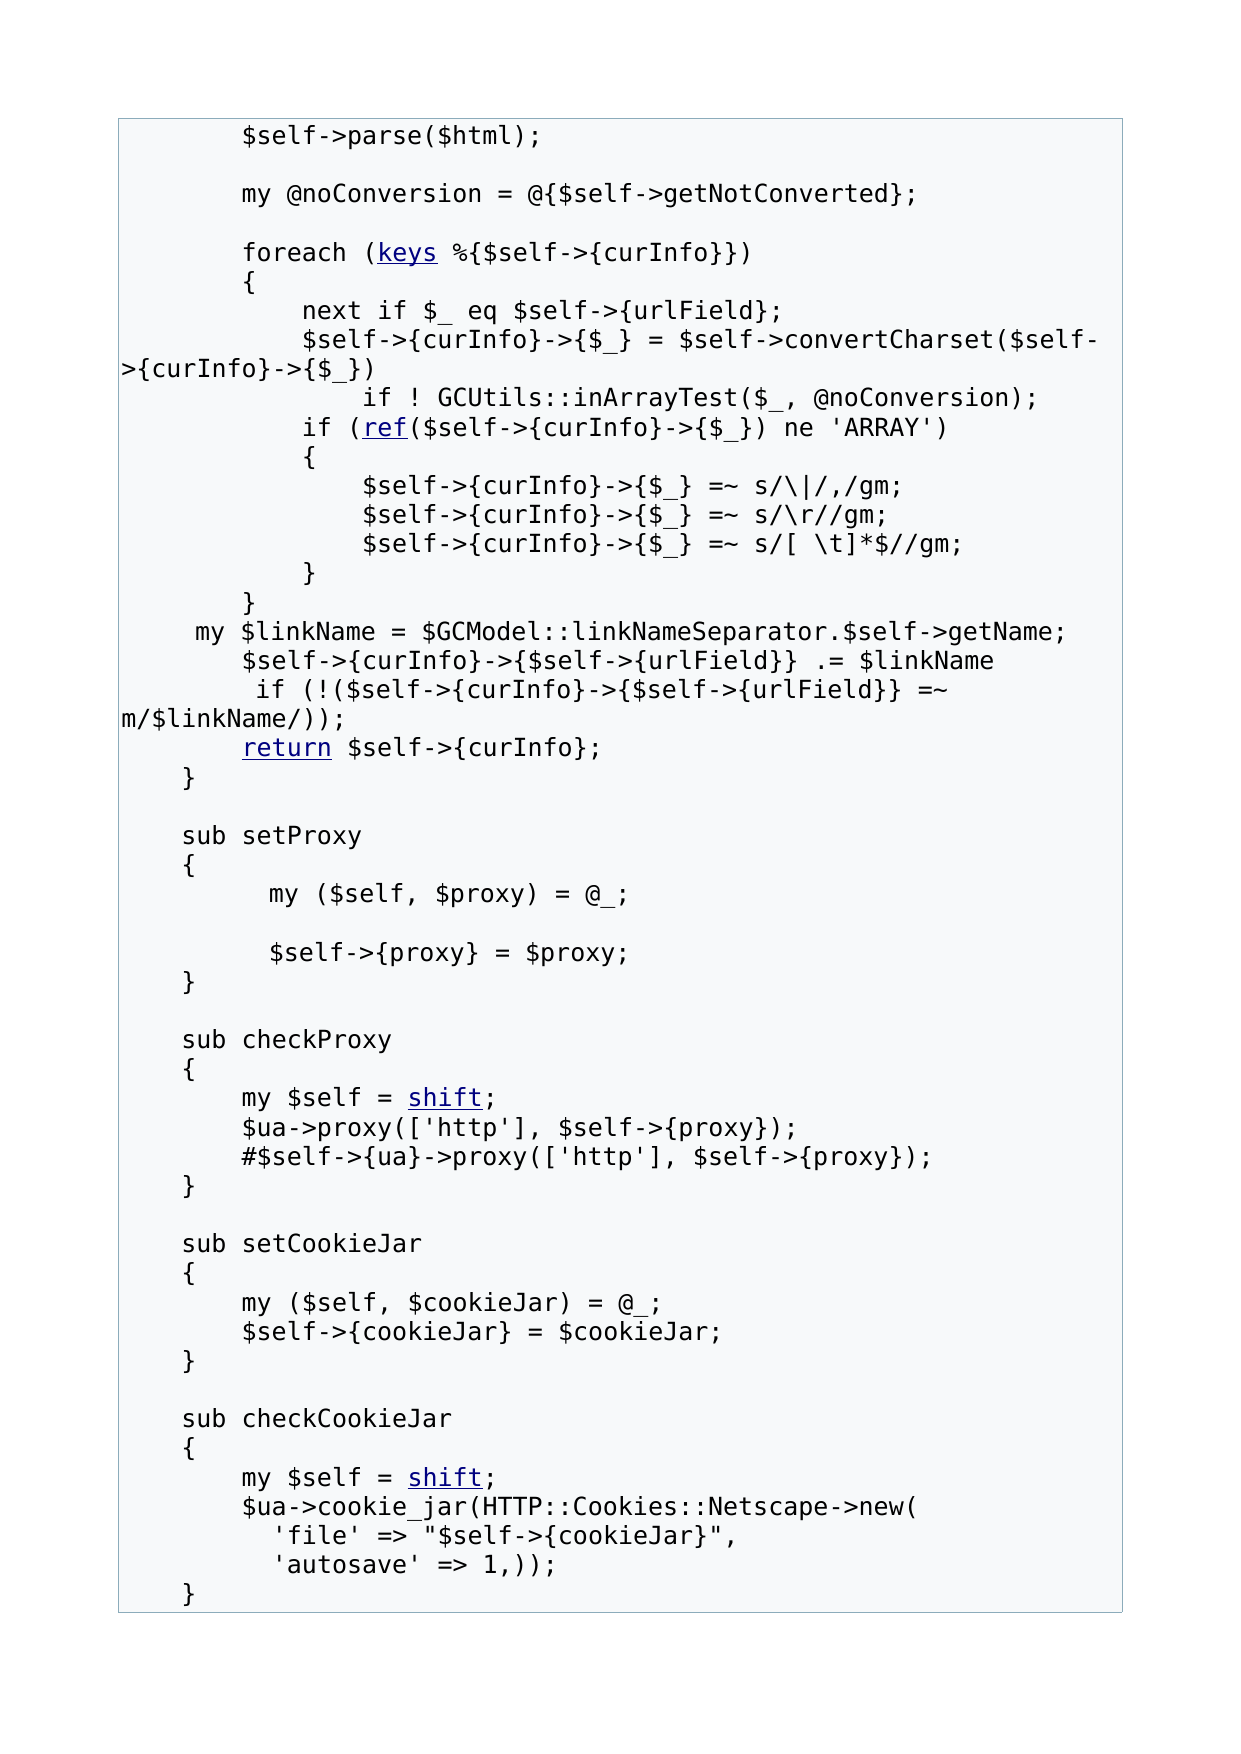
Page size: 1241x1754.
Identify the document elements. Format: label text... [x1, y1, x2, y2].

table_header $self->parse($html); my @noConversion = @{$self->getNotConverted}; foreach (keys %{$self->{curInfo}}) { next if $_ eq $self->{urlField}; $self->{curInfo}->{$_} = $self->convertCharset($self->{curInfo}->{$_}) if ! GCUtils::inArrayTest($_, @noConversion); if (ref($self->{curInfo}->{$_}) ne 'ARRAY') { $self->{curInfo}->{$_} =~ s/\|/,/gm; $self->{curInfo}->{$_} =~ s/\r//gm; $self->{curInfo}->{$_} =~ s/[ \t]*$//gm; } } my $linkName = $GCModel::linkNameSeparator.$self->getName; $self->{curInfo}->{$self->{urlField}} .= $linkName if (!($self->{curInfo}->{$self->{urlField}} =~ m/$linkName/)); return $self->{curInfo}; } sub setProxy { my ($self, $proxy) = @_; $self->{proxy} = $proxy; } sub checkProxy { my $self = shift; $ua->proxy(['http'], $self->{proxy}); #$self->{ua}->proxy(['http'], $self->{proxy}); } sub setCookieJar { my ($self, $cookieJar) = @_; $self->{cookieJar} = $cookieJar; } sub checkCookieJar { my $self = shift; $ua->cookie_jar(HTTP::Cookies::Netscape->new( 'file' => "$self->{cookieJar}", 'autosave' => 1,)); } [119, 119, 1122, 1612]
